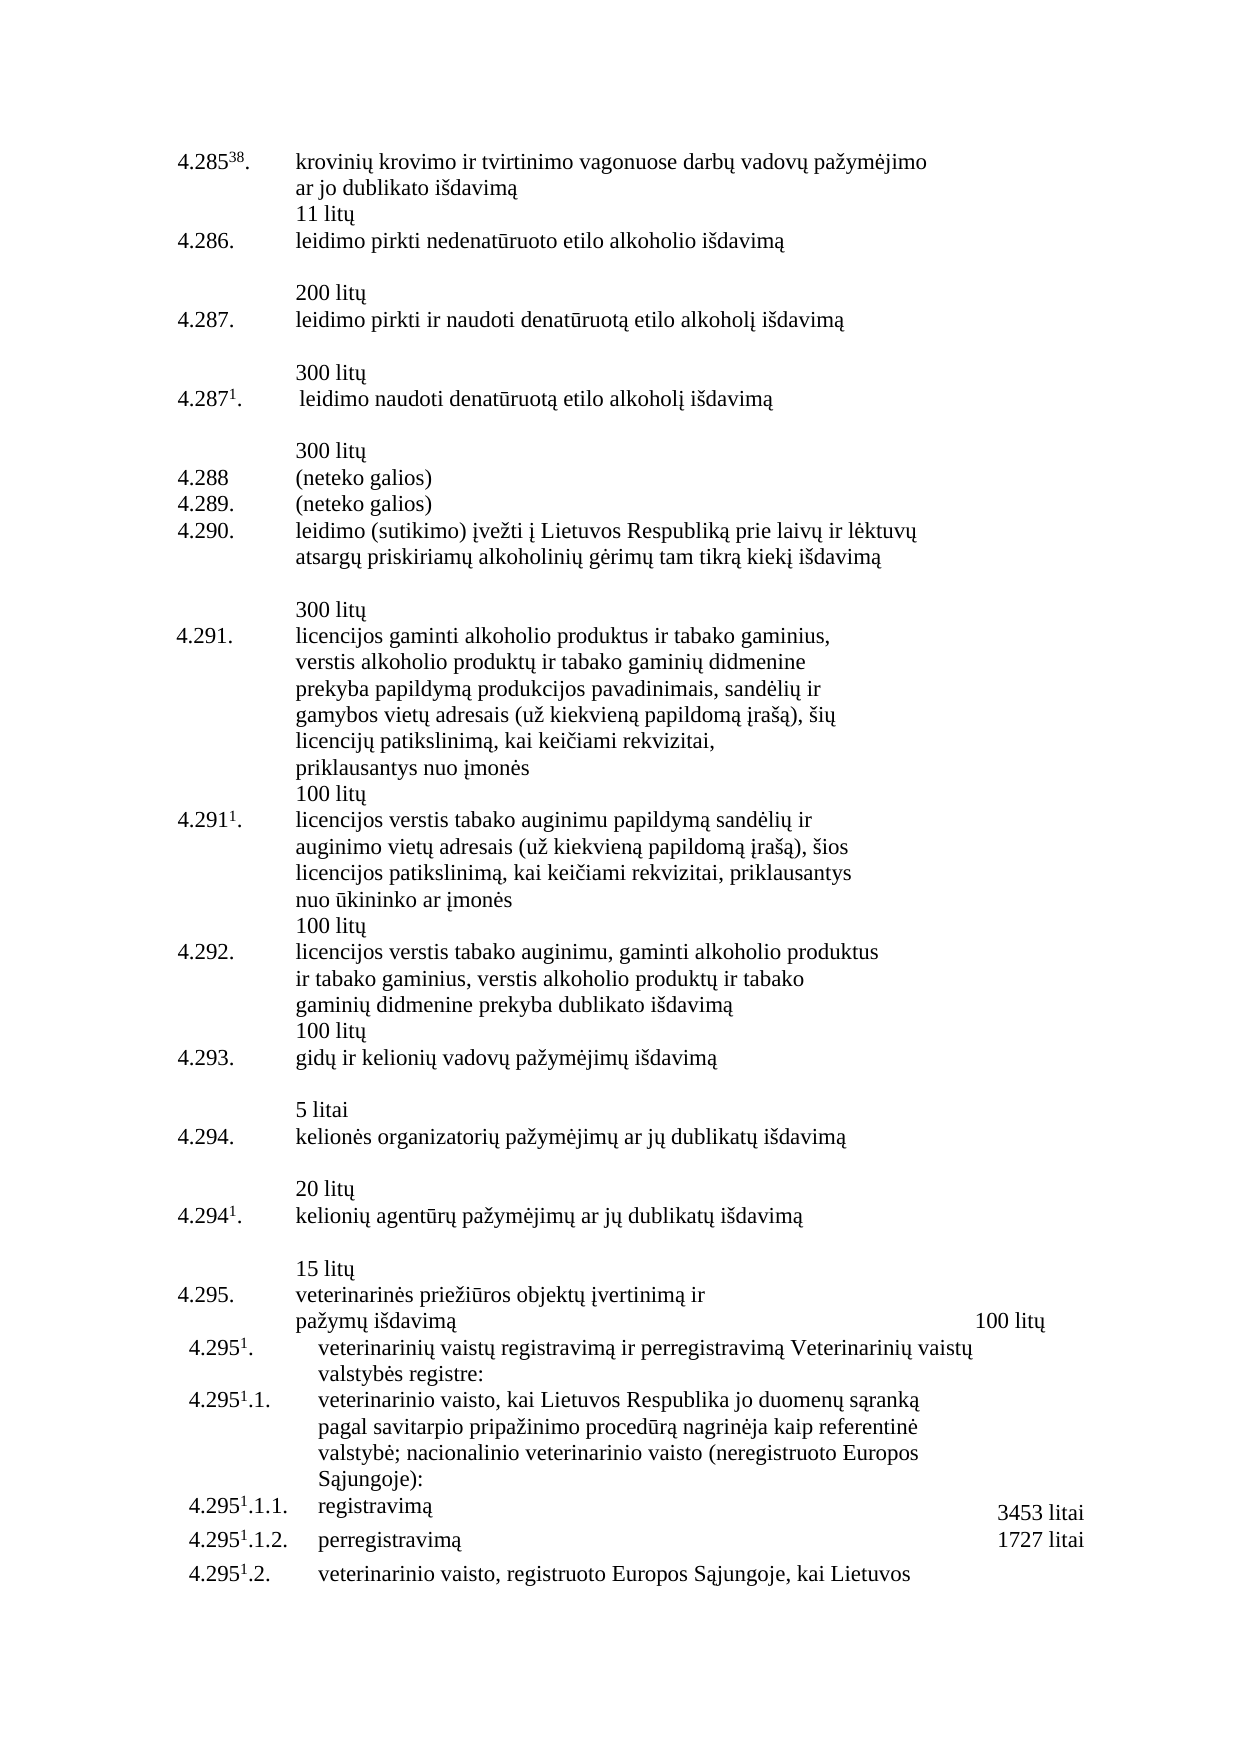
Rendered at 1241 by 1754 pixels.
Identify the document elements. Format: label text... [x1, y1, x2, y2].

text licencijos patikslinimą, kai keičiami rekvizitai, priklausantys [177, 859, 1122, 886]
text 4.290. leidimo (sutikimo) įvežti į Lietuvos Respubliką prie laivų ir lėktuvų atsargų priskiriamų alkoholinių gėrimų tam tikrą kiekį išdavimą 300 litų [177, 517, 945, 622]
text 4.291. licencijos gaminti alkoholio produktus ir tabako gaminius, [176, 622, 886, 648]
text 4.292. licencijos verstis tabako auginimu, gaminti alkoholio produktus [177, 938, 945, 965]
text 4.289. (neteko galios) [177, 490, 945, 517]
text 4.286. leidimo pirkti nedenatūruoto etilo alkoholio išdavimą 200 litų [177, 227, 945, 306]
text priklausantys nuo įmonės 100 litų [176, 754, 886, 807]
text 4.2911. licencijos verstis tabako auginimu papildymą sandėlių ir [177, 807, 1122, 833]
text 4.287. leidimo pirkti ir naudoti denatūruotą etilo alkoholį išdavimą 300 litų [177, 306, 945, 385]
table_cell 4.2951.1.2. [177, 1526, 307, 1560]
table_cell veterinarinio vaisto, kai Lietuvos Respublika jo duomenų sąranką pagal savitarpio pripažinimo procedūrą nagrinėja kaip referentinė valstybė; nacionalinio veterinarinio vaisto (neregistruoto Europos Sąjungoje): [307, 1386, 986, 1492]
text auginimo vietų adresais (už kiekvieną papildomą įrašą), šios [177, 833, 1122, 859]
table_cell perregistravimą [307, 1526, 986, 1560]
text ir tabako gaminius, verstis alkoholio produktų ir tabako [177, 965, 945, 991]
text 4.295. veterinarinės priežiūros objektų įvertinimą ir [177, 1281, 1122, 1307]
table_header [986, 1334, 1148, 1386]
text 4.2871. leidimo naudoti denatūruotą etilo alkoholį išdavimą 300 litų [177, 385, 945, 464]
table_cell 1727 litai [986, 1526, 1148, 1560]
text gaminių didmenine prekyba dublikato išdavimą 100 litų [177, 991, 945, 1044]
table_header veterinarinių vaistų registravimą ir perregistravimą Veterinarinių vaistų valstybės registre: [307, 1334, 986, 1386]
text pažymų išdavimą 100 litų [177, 1307, 1137, 1334]
table_cell registravimą [307, 1492, 986, 1526]
table_cell [986, 1560, 1148, 1594]
table_header 4.2951. [177, 1334, 307, 1386]
text 4.288 (neteko galios) [177, 464, 945, 490]
text licencijų patikslinimą, kai keičiami rekvizitai, [176, 727, 886, 754]
text verstis alkoholio produktų ir tabako gaminių didmenine [176, 648, 886, 675]
text nuo ūkininko ar įmonės 100 litų [177, 886, 945, 938]
text 4.2941. kelionių agentūrų pažymėjimų ar jų dublikatų išdavimą 15 litų [177, 1202, 945, 1281]
text ar jo dublikato išdavimą 11 litų [177, 174, 945, 227]
table_cell 3453 litai [986, 1492, 1148, 1526]
table_cell 4.2951.1. [177, 1386, 307, 1492]
table_cell veterinarinio vaisto, registruoto Europos Sąjungoje, kai Lietuvos [307, 1560, 986, 1594]
table_cell 4.2951.1.1. [177, 1492, 307, 1526]
text gamybos vietų adresais (už kiekvieną papildomą įrašą), šių [176, 701, 886, 727]
text 4.28538. krovinių krovimo ir tvirtinimo vagonuose darbų vadovų pažymėjimo [177, 148, 945, 174]
text 4.293. gidų ir kelionių vadovų pažymėjimų išdavimą 5 litai [177, 1044, 945, 1123]
table_cell 4.2951.2. [177, 1560, 307, 1594]
text 4.294. kelionės organizatorių pažymėjimų ar jų dublikatų išdavimą 20 litų [177, 1123, 945, 1202]
table_cell [986, 1386, 1148, 1492]
text prekyba papildymą produkcijos pavadinimais, sandėlių ir [176, 675, 886, 701]
